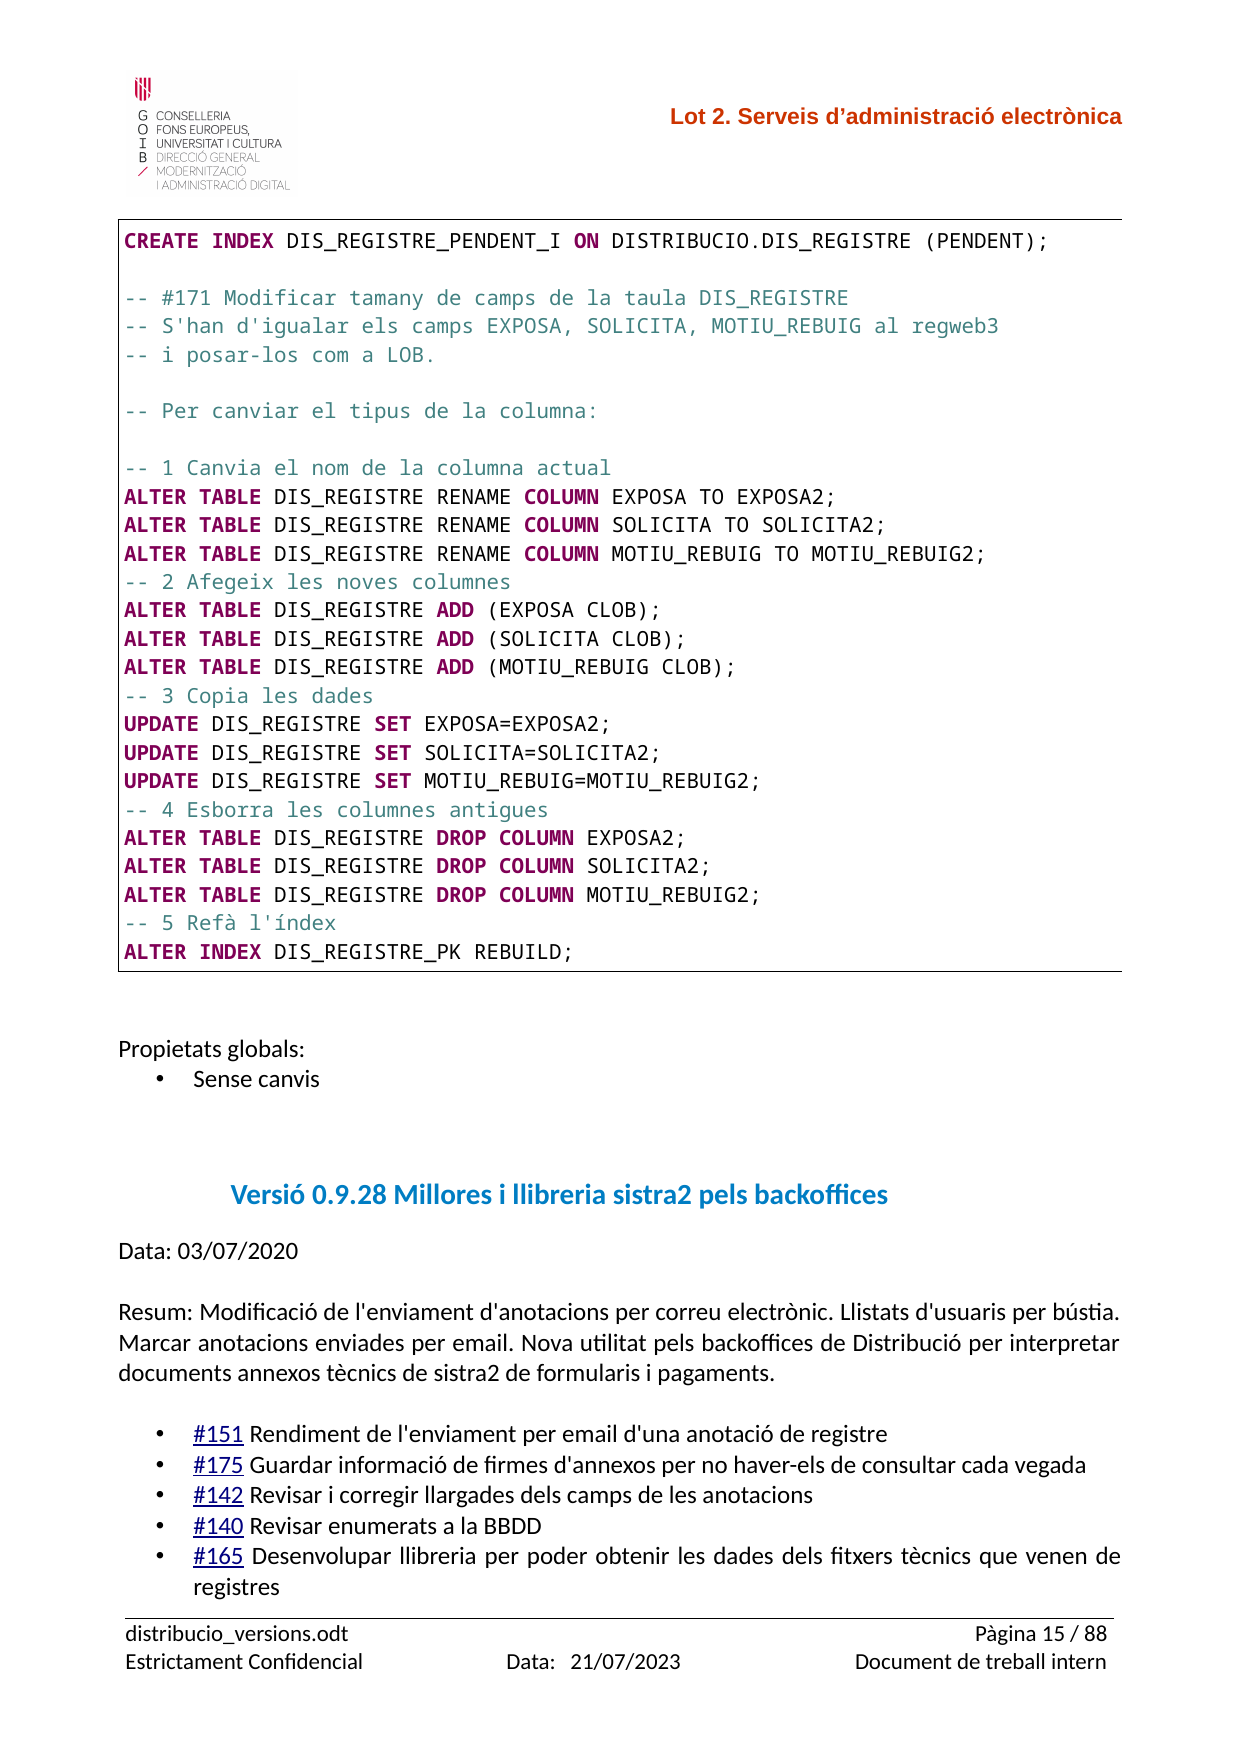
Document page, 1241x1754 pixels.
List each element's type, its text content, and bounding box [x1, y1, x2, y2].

list #165 Desenvolupar llibreria per poder obtenir les dades dels fitxers tècnics que venen de registres [156, 1540, 1122, 1601]
list Sense canvis [156, 1064, 1122, 1094]
text Data: 03/07/2020 [118, 1235, 1122, 1266]
table_header CREATE INDEX DIS_REGISTRE_PENDENT_I ON DISTRIBUCIO.DIS_REGISTRE (PENDENT); -- #171 Modificar tamany de camps de la taula DIS_REGISTRE -- S'han d'igualar els camps EXPOSA, SOLICITA, MOTIU_REBUIG al regweb3 -- i posar-los com a LOB. -- Per canviar el tipus de la columna: -- 1 Canvia el nom de la columna actual ALTER TABLE DIS_REGISTRE RENAME COLUMN EXPOSA TO EXPOSA2; ALTER TABLE DIS_REGISTRE RENAME COLUMN SOLICITA TO SOLICITA2; ALTER TABLE DIS_REGISTRE RENAME COLUMN MOTIU_REBUIG TO MOTIU_REBUIG2; -- 2 Afegeix les noves columnes ALTER TABLE DIS_REGISTRE ADD (EXPOSA CLOB); ALTER TABLE DIS_REGISTRE ADD (SOLICITA CLOB); ALTER TABLE DIS_REGISTRE ADD (MOTIU_REBUIG CLOB); -- 3 Copia les dades UPDATE DIS_REGISTRE SET EXPOSA=EXPOSA2; UPDATE DIS_REGISTRE SET SOLICITA=SOLICITA2; UPDATE DIS_REGISTRE SET MOTIU_REBUIG=MOTIU_REBUIG2; -- 4 Esborra les columnes antigues ALTER TABLE DIS_REGISTRE DROP COLUMN EXPOSA2; ALTER TABLE DIS_REGISTRE DROP COLUMN SOLICITA2; ALTER TABLE DIS_REGISTRE DROP COLUMN MOTIU_REBUIG2; -- 5 Refà l'índex ALTER INDEX DIS_REGISTRE_PK REBUILD; [119, 220, 1122, 971]
text Propietats globals: [118, 1033, 1122, 1064]
list #140 Revisar enumerats a la BBDD [156, 1510, 1122, 1540]
list #151 Rendiment de l'enviament per email d'una anotació de registre [156, 1418, 1122, 1449]
picture [126, 70, 299, 197]
subtitle Versió 0.9.28 Millores i llibreria sistra2 pels backoffices [153, 1176, 1122, 1211]
text Resum: Modificació de l'enviament d'anotacions per correu electrònic. Llistats d'usuaris per bústia. Marcar anotacions enviades per email. Nova utilitat pels backoffices de Distribució per interpretar documents annexos tècnics de sistra2 de formularis i pagaments. [118, 1296, 1122, 1388]
list #142 Revisar i corregir llargades dels camps de les anotacions [156, 1479, 1122, 1510]
list #175 Guardar informació de firmes d'annexos per no haver-els de consultar cada vegada [156, 1449, 1122, 1479]
